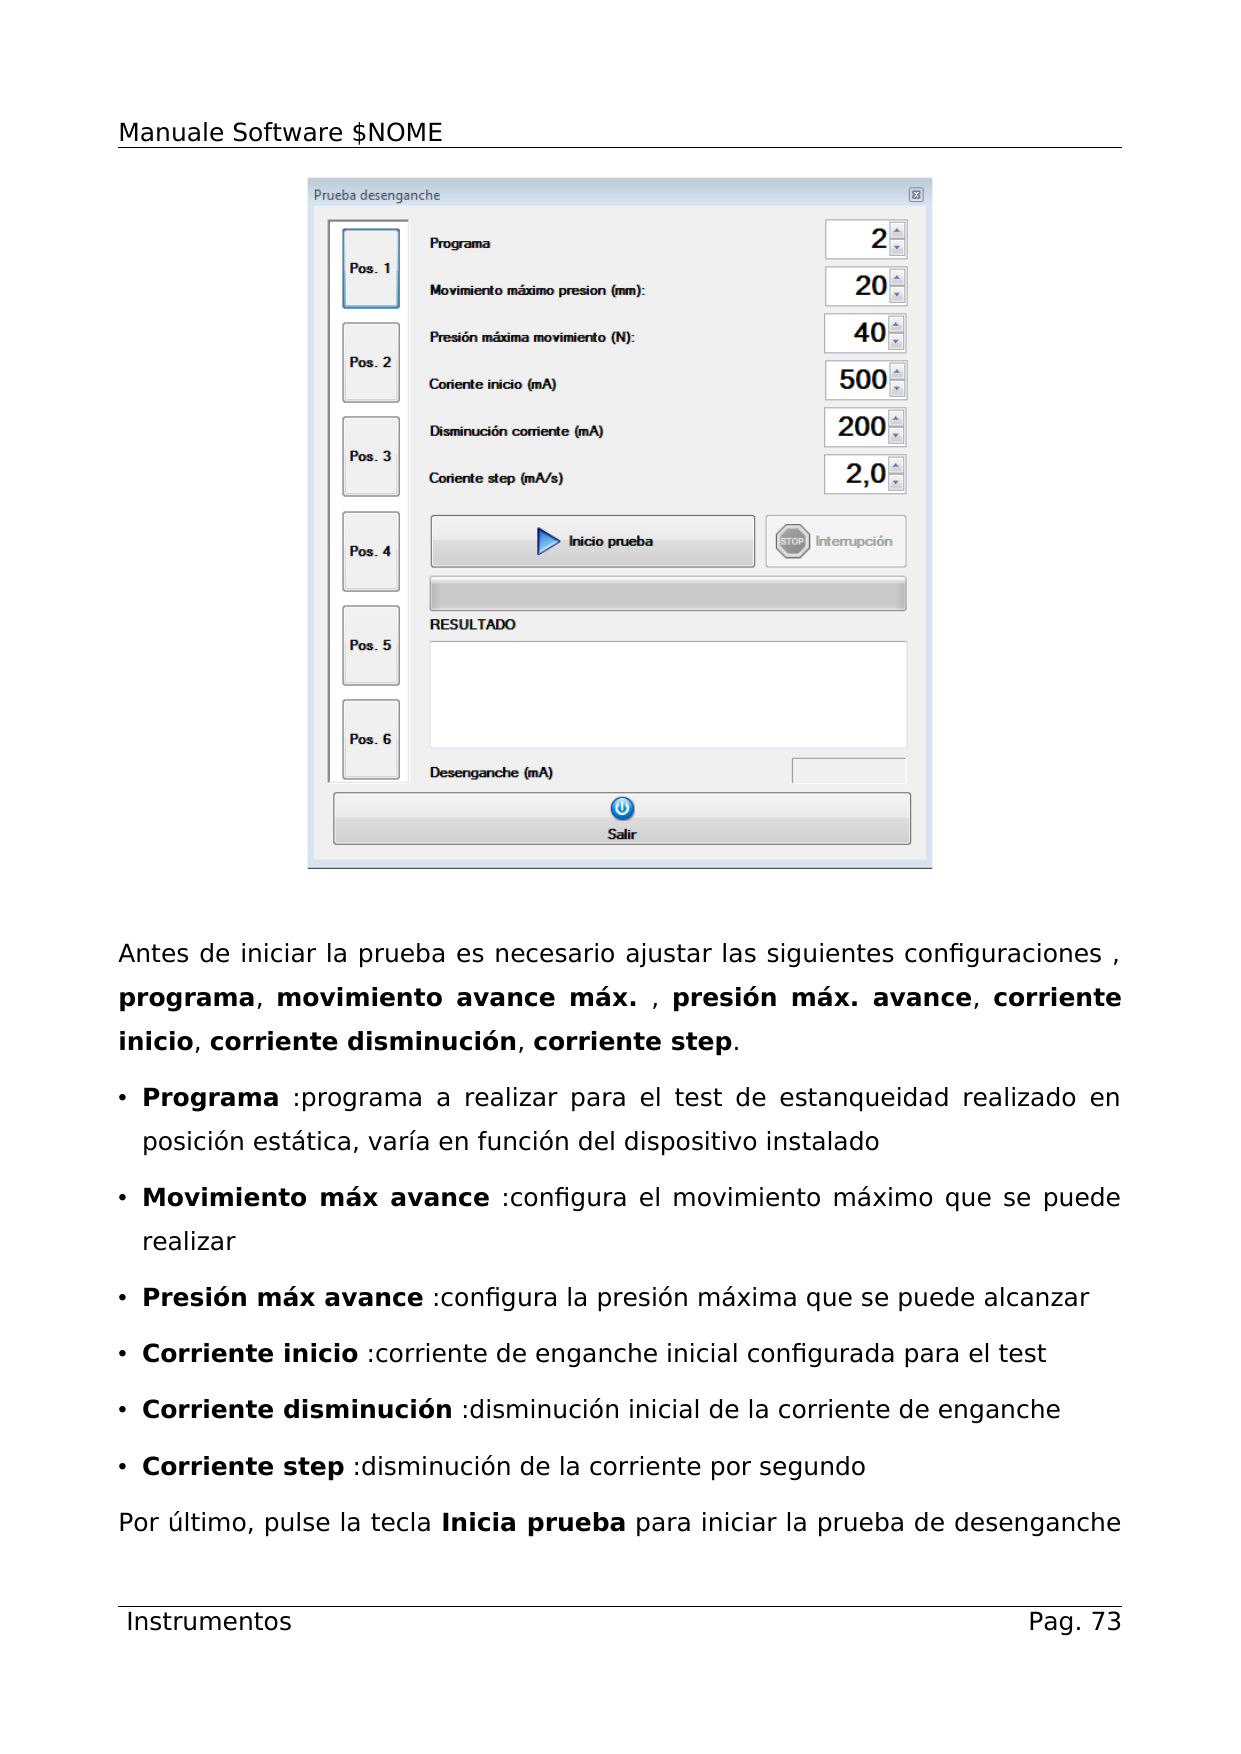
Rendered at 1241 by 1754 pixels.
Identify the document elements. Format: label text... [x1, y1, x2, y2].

list Corriente disminución :disminución inicial de la corriente de enganche [118, 1396, 1122, 1425]
picture [307, 177, 933, 869]
text Por último, pulse la tecla Inicia prueba para iniciar la prueba de desenganche [118, 1508, 1122, 1537]
list Presión máx avance :configura la presión máxima que se puede alcanzar [118, 1283, 1122, 1312]
text Antes de iniciar la prueba es necesario ajustar las siguientes configuraciones , programa, movimiento avance máx. , presión máx. avance, corriente inicio, corriente disminución, corriente step. [118, 939, 1122, 1056]
list Corriente inicio :corriente de enganche inicial configurada para el test [118, 1339, 1122, 1368]
list Programa :programa a realizar para el test de estanqueidad realizado en posición estática, varía en función del dispositivo instalado [118, 1083, 1122, 1156]
list Corriente step :disminución de la corriente por segundo [118, 1452, 1122, 1481]
list Movimiento máx avance :configura el movimiento máximo que se puede realizar [118, 1183, 1122, 1256]
